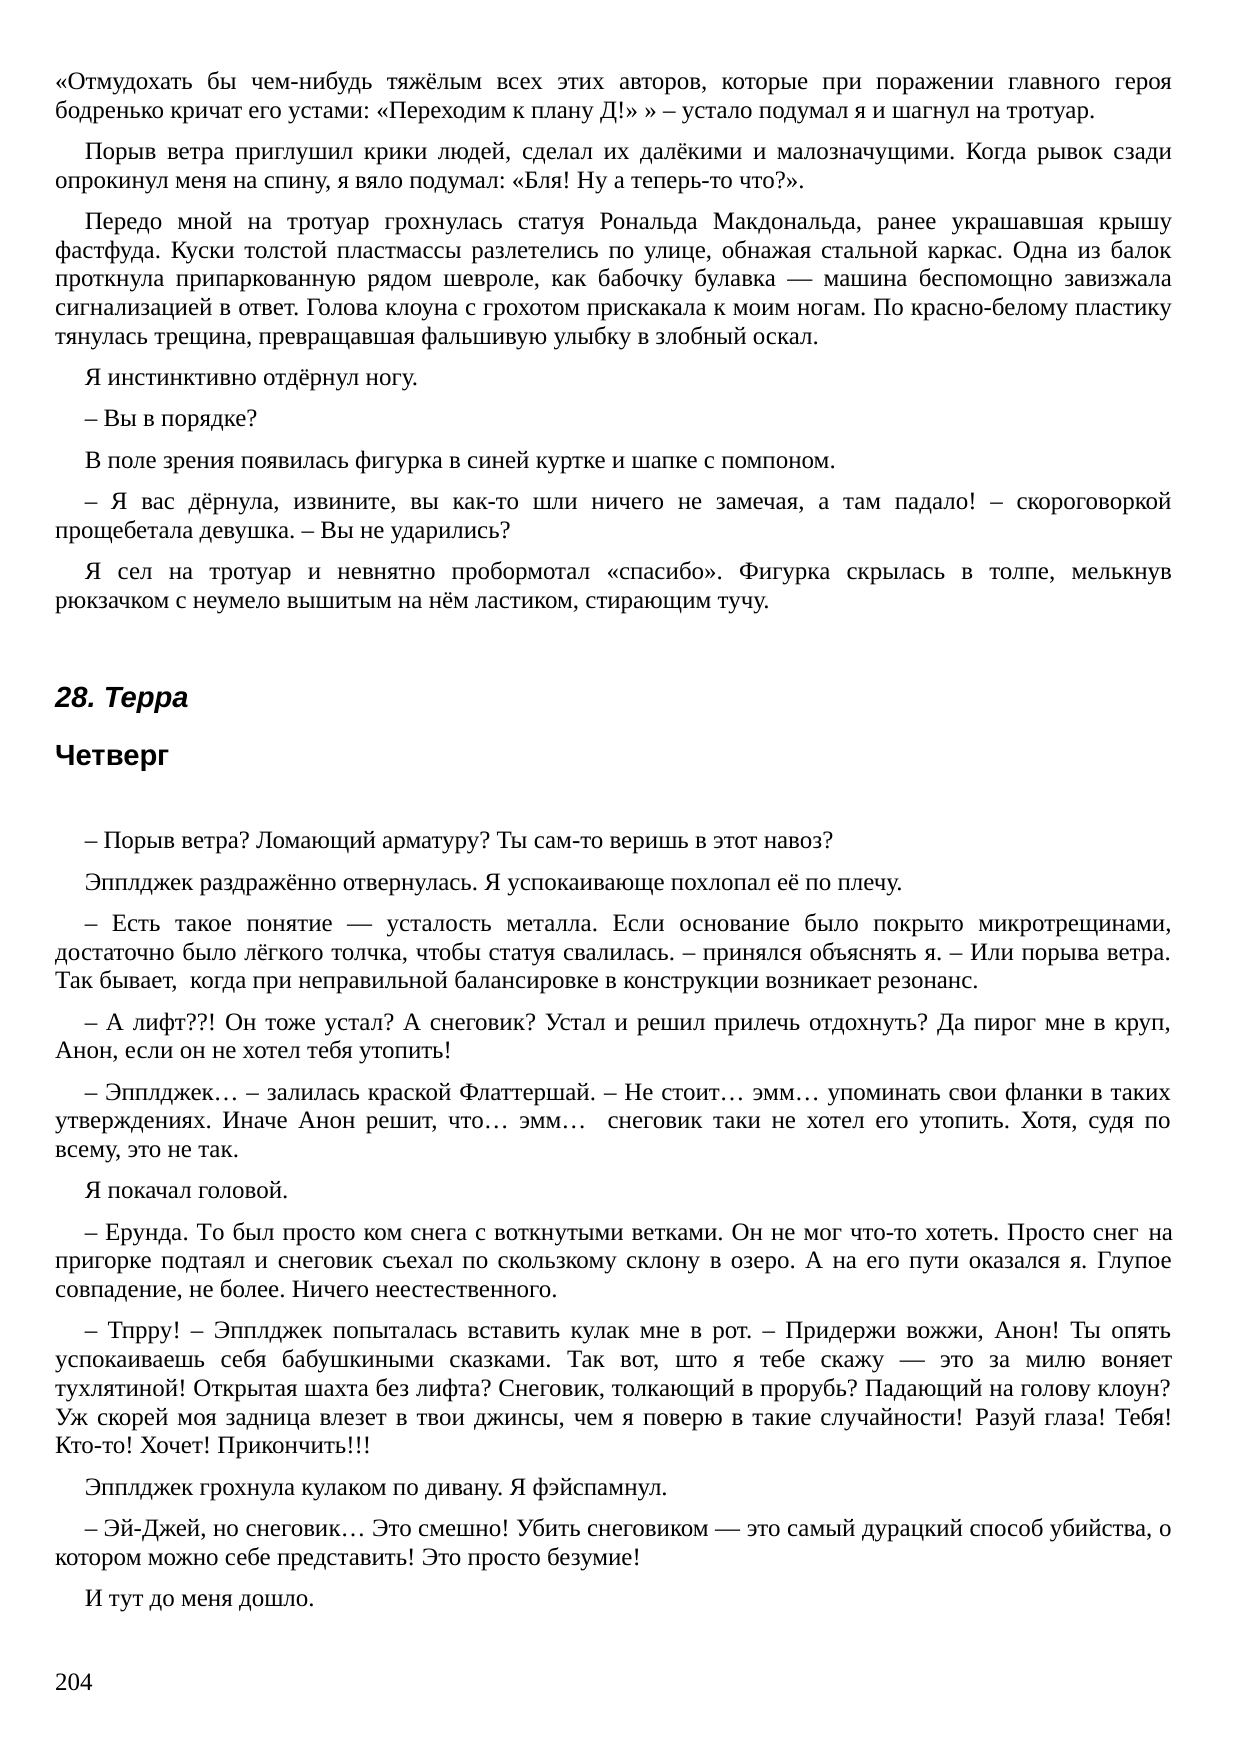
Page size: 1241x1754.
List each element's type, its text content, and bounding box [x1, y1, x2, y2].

text – А лифт??! Он тоже устал? А снеговик? Устал и решил прилечь отдохнуть? Да пирог мне в круп, Анон, если он не хотел тебя утопить! [55, 1007, 1173, 1064]
text Я инстинктивно отдёрнул ногу. [55, 362, 1173, 391]
text Порыв ветра приглушил крики людей, сделал их далёкими и малозначущими. Когда рывок сзади опрокинул меня на спину, я вяло подумал: «Бля! Ну а теперь-то что?». [55, 136, 1173, 193]
text – Тпрру! – Эпплджек попыталась вставить кулак мне в рот. – Придержи вожжи, Анон! Ты опять успокаиваешь себя бабушкиными сказками. Так вот, што я тебе скажу — это за милю воняет тухлятиной! Открытая шахта без лифта? Снеговик, толкающий в прорубь? Падающий на голову клоун? Уж скорей моя задница влезет в твои джинсы, чем я поверю в такие случайности! Разуй глаза! Тебя! Кто-то! Хочет! Прикончить!!! [55, 1316, 1173, 1459]
subtitle Четверг [55, 738, 1173, 772]
text Эпплджек раздражённо отвернулась. Я успокаивающе похлопал её по плечу. [55, 867, 1173, 896]
subtitle 28. Терра [55, 680, 1173, 713]
text «Отмудохать бы чем-нибудь тяжёлым всех этих авторов, которые при поражении главного героя бодренько кричат его устами: «Переходим к плану Д!» » – устало подумал я и шагнул на тротуар. [55, 66, 1173, 123]
text И тут до меня дошло. [55, 1583, 1173, 1612]
text – Эй-Джей, но снеговик… Это смешно! Убить снеговиком — это самый дурацкий способ убийства, о котором можно себе представить! Это просто безумие! [55, 1513, 1173, 1571]
text – Ерунда. То был просто ком снега с воткнутыми ветками. Он не мог что-то хотеть. Просто снег на пригорке подтаял и снеговик съехал по скользкому склону в озеро. А на его пути оказался я. Глупое совпадение, не более. Ничего неестественного. [55, 1217, 1173, 1303]
text – Есть такое понятие — усталость металла. Если основание было покрыто микротрещинами, достаточно было лёгкого толчка, чтобы статуя свалилась. – принялся объяснять я. – Или порыва ветра. Так бывает, когда при неправильной балансировке в конструкции возникает резонанс. [55, 908, 1173, 994]
text – Эпплджек… – залилась краской Флаттершай. – Не стоит… эмм… упоминать свои фланки в таких утверждениях. Иначе Анон решит, что… эмм… снеговик таки не хотел его утопить. Хотя, судя по всему, это не так. [55, 1077, 1173, 1163]
text – Порыв ветра? Ломающий арматуру? Ты сам-то веришь в этот навоз? [55, 826, 1173, 854]
text – Я вас дёрнула, извините, вы как-то шли ничего не замечая, а там падало! – скороговоркой прощебетала девушка. – Вы не ударились? [55, 486, 1173, 543]
text В поле зрения появилась фигурка в синей куртке и шапке с помпоном. [55, 445, 1173, 473]
text Эпплджек грохнула кулаком по дивану. Я фэйспамнул. [55, 1472, 1173, 1501]
text Передо мной на тротуар грохнулась статуя Рональда Макдональда, ранее украшавшая крышу фастфуда. Куски толстой пластмассы разлетелись по улице, обнажая стальной каркас. Одна из балок проткнула припаркованную рядом шевроле, как бабочку булавка — машина беспомощно завизжала сигнализацией в ответ. Голова клоуна с грохотом прискакала к моим ногам. По красно-белому пластику тянулась трещина, превращавшая фальшивую улыбку в злобный оскал. [55, 206, 1173, 350]
text Я покачал головой. [55, 1176, 1173, 1204]
text Я сел на тротуар и невнятно пробормотал «спасибо». Фигурка скрылась в толпе, мелькнув рюкзачком с неумело вышитым на нём ластиком, стирающим тучу. [55, 556, 1173, 613]
text – Вы в порядке? [55, 403, 1173, 432]
